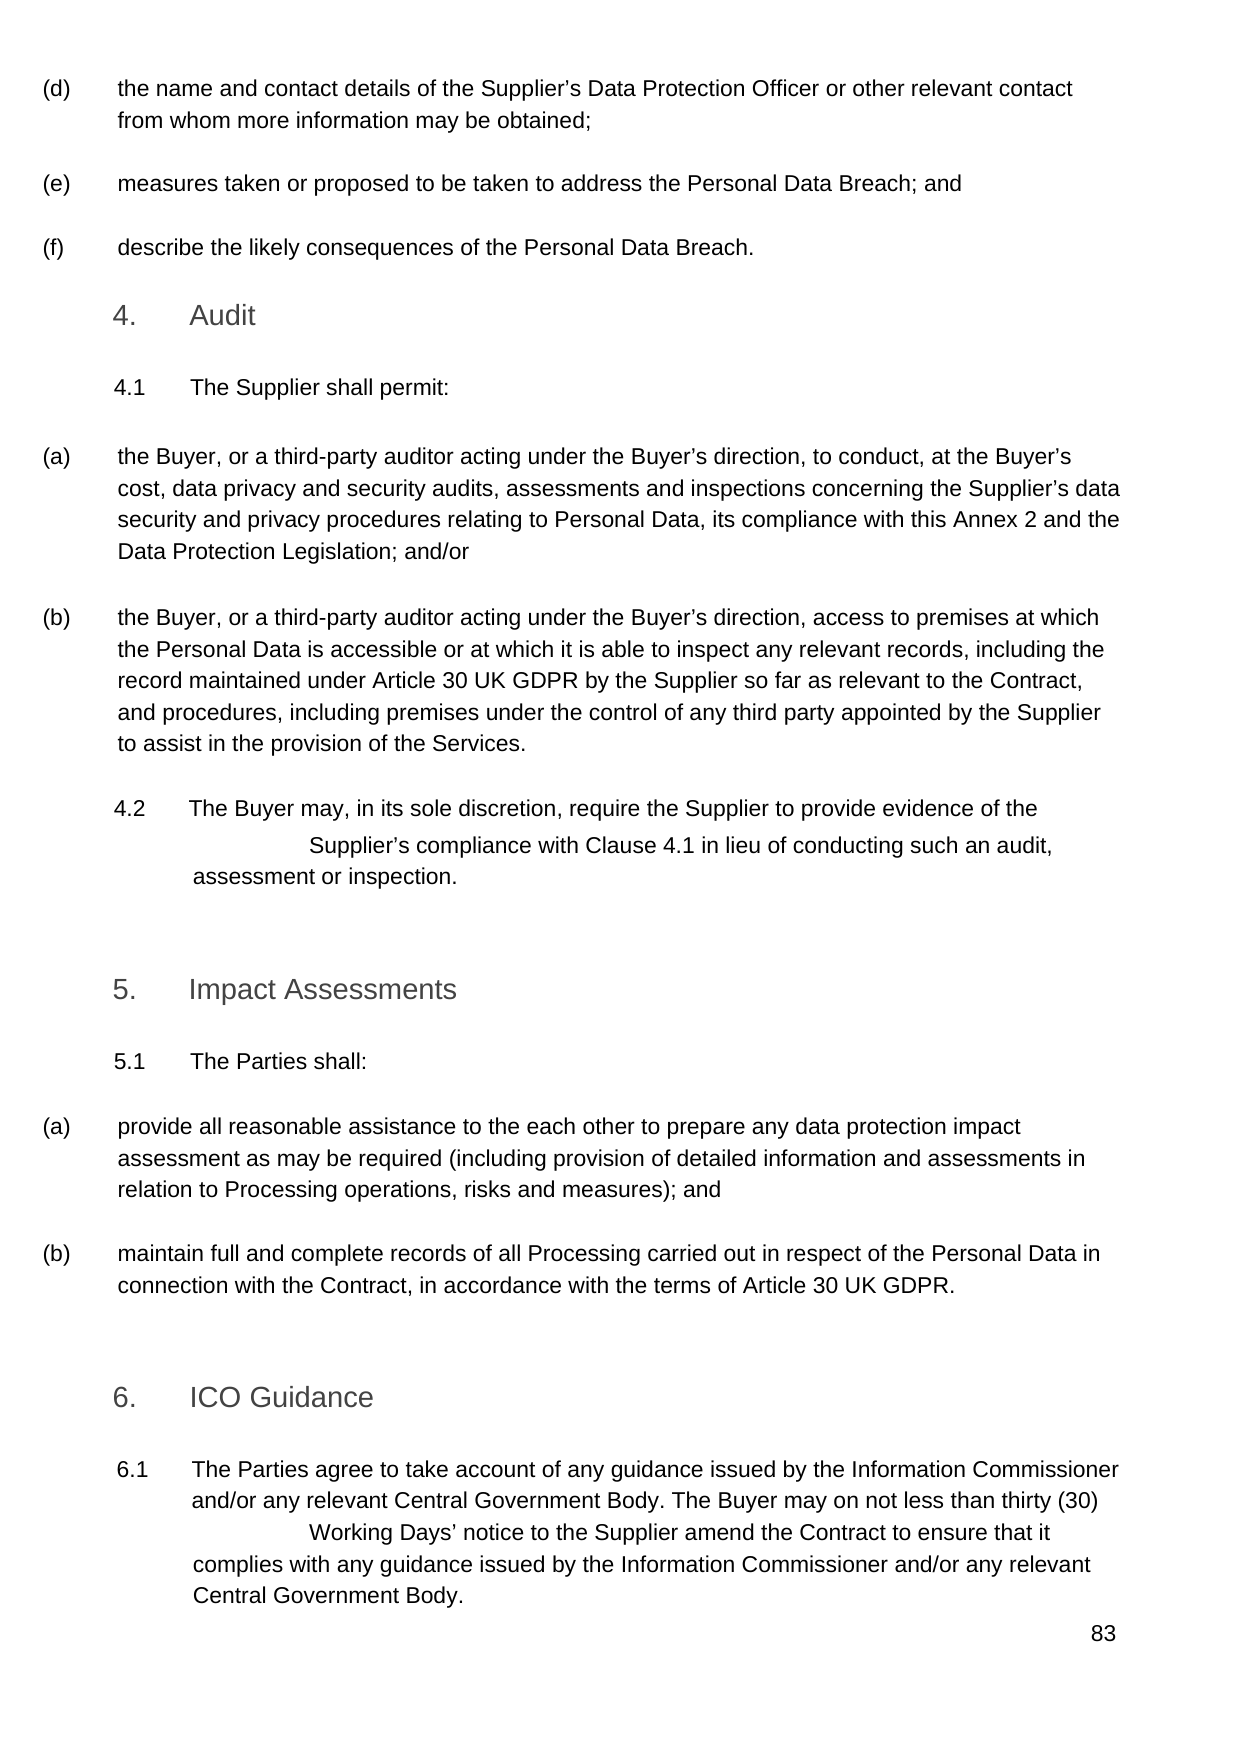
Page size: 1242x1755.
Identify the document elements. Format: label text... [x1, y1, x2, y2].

text Working Days’ notice to the Supplier amend the Contract to ensure that it complies with any guidance issued by the Information Commissioner and/or any relevant Central Government Body. [193, 1519, 1121, 1608]
text Supplier’s compliance with Clause 4.1 in lieu of conducting such an audit, assessment or inspection. [193, 832, 1121, 889]
subtitle 5. Impact Assessments [0, 972, 1122, 1006]
text 5.1 The Parties shall: [0, 1047, 1122, 1075]
list the Buyer, or a third-party auditor acting under the Buyer’s direction, to conduct, at the Buyer’s cost, data privacy and security audits, assessments and inspections concerning the Supplier’s data security and privacy procedures relating to Personal Data, its compliance with this Annex 2 and the Data Protection Legislation; and/or [42, 443, 1121, 564]
list provide all reasonable assistance to the each other to prepare any data protection impact assessment as may be required (including provision of detailed information and assessments in relation to Processing operations, risks and measures); and [42, 1113, 1121, 1203]
subtitle 4. Audit [0, 298, 1122, 332]
list describe the likely consequences of the Personal Data Breach. [42, 234, 1121, 261]
list the Buyer, or a third-party auditor acting under the Buyer’s direction, access to premises at which the Personal Data is accessible or at which it is able to inspect any relevant records, including the record maintained under Article 30 UK GDPR by the Supplier so far as relevant to the Contract, and procedures, including premises under the control of any third party appointed by the Supplier to assist in the provision of the Services. [42, 604, 1121, 757]
list the name and contact details of the Supplier’s Data Protection Officer or other relevant contact from whom more information may be obtained; [42, 75, 1121, 133]
subtitle 6. ICO Guidance [0, 1380, 1122, 1414]
text 6.1 The Parties agree to take account of any guidance issued by the Information Commissioner and/or any relevant Central Government Body. The Buyer may on not less than thirty (30) [116, 1456, 1121, 1514]
list measures taken or proposed to be taken to address the Personal Data Breach; and [42, 170, 1121, 197]
list maintain full and complete records of all Processing carried out in respect of the Personal Data in connection with the Contract, in accordance with the terms of Article 30 UK GDPR. [42, 1240, 1121, 1298]
text 4.1 The Supplier shall permit: [0, 373, 1122, 401]
text 4.2 The Buyer may, in its sole discretion, require the Supplier to provide evidence of the [0, 794, 1122, 822]
